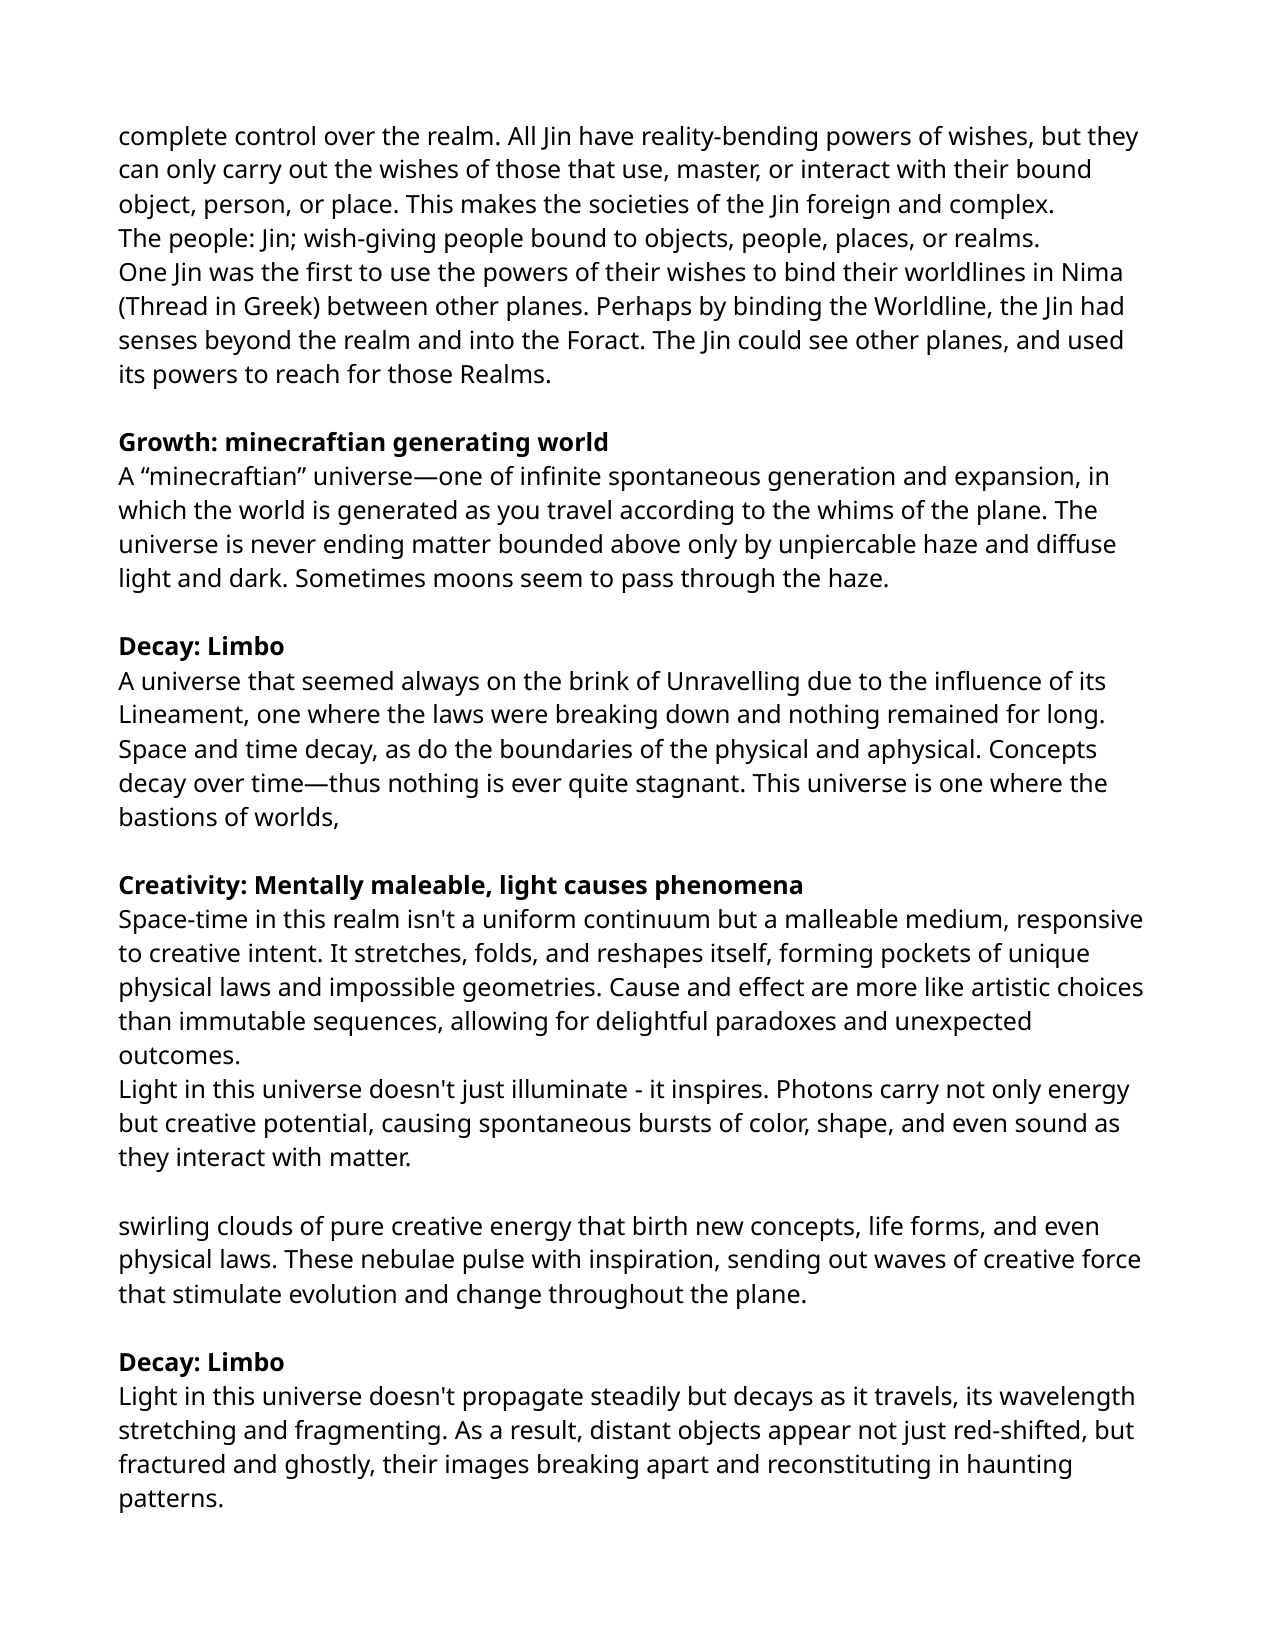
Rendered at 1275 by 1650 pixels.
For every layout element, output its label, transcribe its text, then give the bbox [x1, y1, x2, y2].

text One Jin was the first to use the powers of their wishes to bind their worldlines in Nima (Thread in Greek) between other planes. Perhaps by binding the Worldline, the Jin had senses beyond the realm and into the Foract. The Jin could see other planes, and used its powers to reach for those Realms. [118, 254, 1157, 391]
text Creativity: Mentally maleable, light causes phenomena Space-time in this realm isn't a uniform continuum but a malleable medium, responsive to creative intent. It stretches, folds, and reshapes itself, forming pockets of unique physical laws and impossible geometries. Cause and effect are more like artistic choices than immutable sequences, allowing for delightful paradoxes and unexpected outcomes. Light in this universe doesn't just illuminate - it inspires. Photons carry not only energy but creative potential, causing spontaneous bursts of color, shape, and even sound as they interact with matter. swirling clouds of pure creative energy that birth new concepts, life forms, and even physical laws. These nebulae pulse with inspiration, sending out waves of creative force that stimulate evolution and change throughout the plane. Decay: Limbo Light in this universe doesn't propagate steadily but decays as it travels, its wavelength stretching and fragmenting. As a result, distant objects appear not just red-shifted, but fractured and ghostly, their images breaking apart and reconstituting in haunting patterns. [118, 867, 1157, 1515]
text A universe that seemed always on the brink of Unravelling due to the influence of its Lineament, one where the laws were breaking down and nothing remained for long. Space and time decay, as do the boundaries of the physical and aphysical. Concepts decay over time—thus nothing is ever quite stagnant. This universe is one where the bastions of worlds, [118, 663, 1157, 833]
text Decay: Limbo [118, 629, 1157, 663]
text The people: Jin; wish-giving people bound to objects, people, places, or realms. [118, 220, 1157, 254]
text A “minecraftian” universe—one of infinite spontaneous generation and expansion, in which the world is generated as you travel according to the whims of the plane. The universe is never ending matter bounded above only by unpiercable haze and diffuse light and dark. Sometimes moons seem to pass through the haze. [118, 459, 1157, 595]
text complete control over the realm. All Jin have reality-bending powers of wishes, but they can only carry out the wishes of those that use, master, or interact with their bound object, person, or place. This makes the societies of the Jin foreign and complex. [118, 118, 1157, 220]
text Growth: minecraftian generating world [118, 425, 1157, 459]
